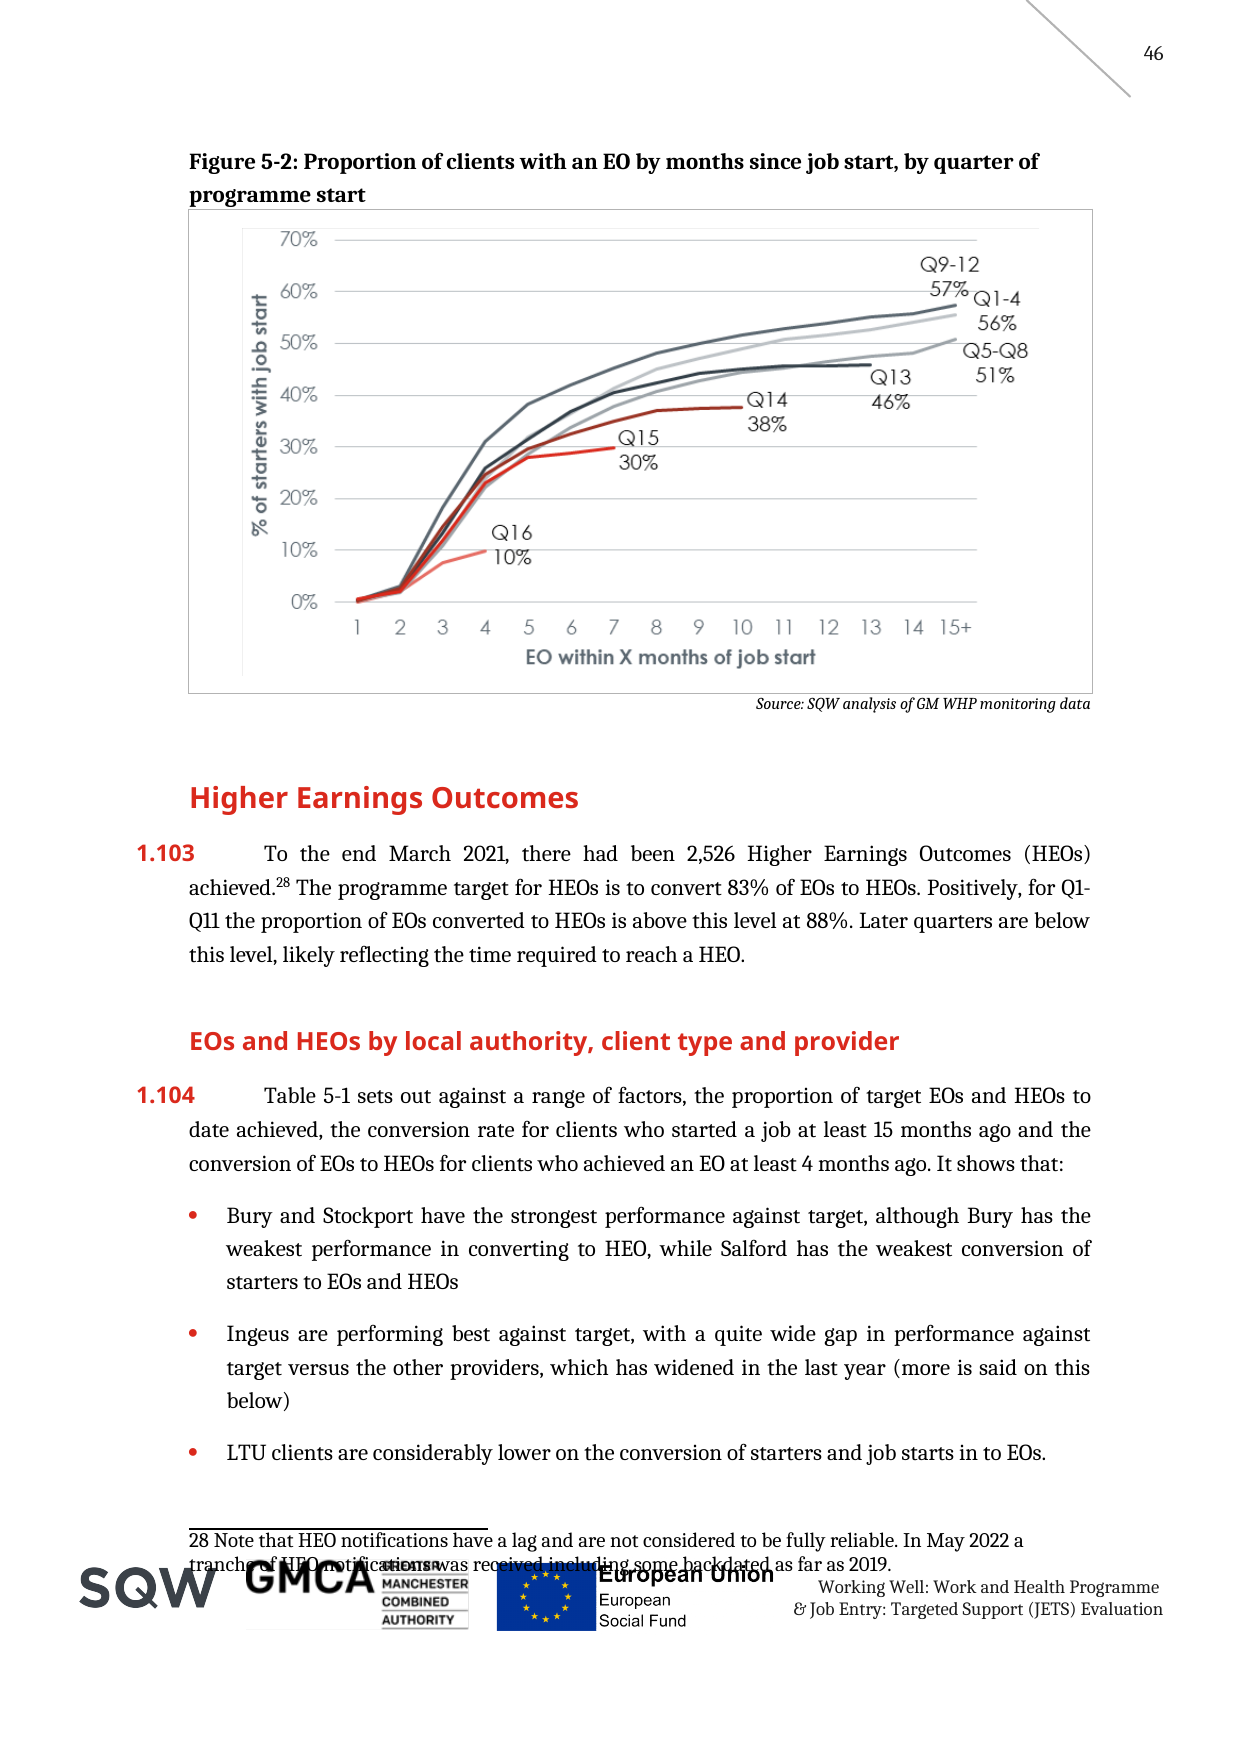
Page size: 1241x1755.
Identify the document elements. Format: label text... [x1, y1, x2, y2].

list To the end March 2021, there had been 2,526 Higher Earnings Outcomes (HEOs) achieved. The programme target for HEOs is to convert 83% of EOs to HEOs. Positively, for Q1-Q11 the proportion of EOs converted to HEOs is above this level at 88%. Later quarters are below this level, likely reflecting the time required to reach a HEO. [136, 834, 1093, 968]
list LTU clients are considerably lower on the conversion of starters and job starts in to EOs. [189, 1433, 1093, 1466]
list Note that HEO notifications have a lag and are not considered to be fully reliable. In May 2022 a tranche of HEO notifications was received including some backdated as far as 2019. [189, 1529, 1093, 1577]
table_header [189, 210, 1092, 693]
subtitle Higher Earnings Outcomes [189, 778, 1093, 816]
list Table 5‑1 sets out against a range of factors, the proportion of target EOs and HEOs to date achieved, the conversion rate for clients who started a job at least 15 months ago and the conversion of EOs to HEOs for clients who achieved an EO at least 4 months ago. It shows that: [136, 1077, 1093, 1177]
text Figure 5‑2: Proportion of clients with an EO by months since job start, by quarter of programme start [189, 142, 1093, 208]
list Bury and Stockport have the strongest performance against target, although Bury has the weakest performance in converting to HEO, while Salford has the weakest conversion of starters to EOs and HEOs [189, 1196, 1093, 1296]
list Ingeus are performing best against target, with a quite wide gap in performance against target versus the other providers, which has widened in the last year (more is said on this below) [189, 1314, 1093, 1414]
subtitle EOs and HEOs by local authority, client type and provider [189, 1024, 1093, 1058]
text Source: SQW analysis of GM WHP monitoring data [189, 694, 1093, 713]
